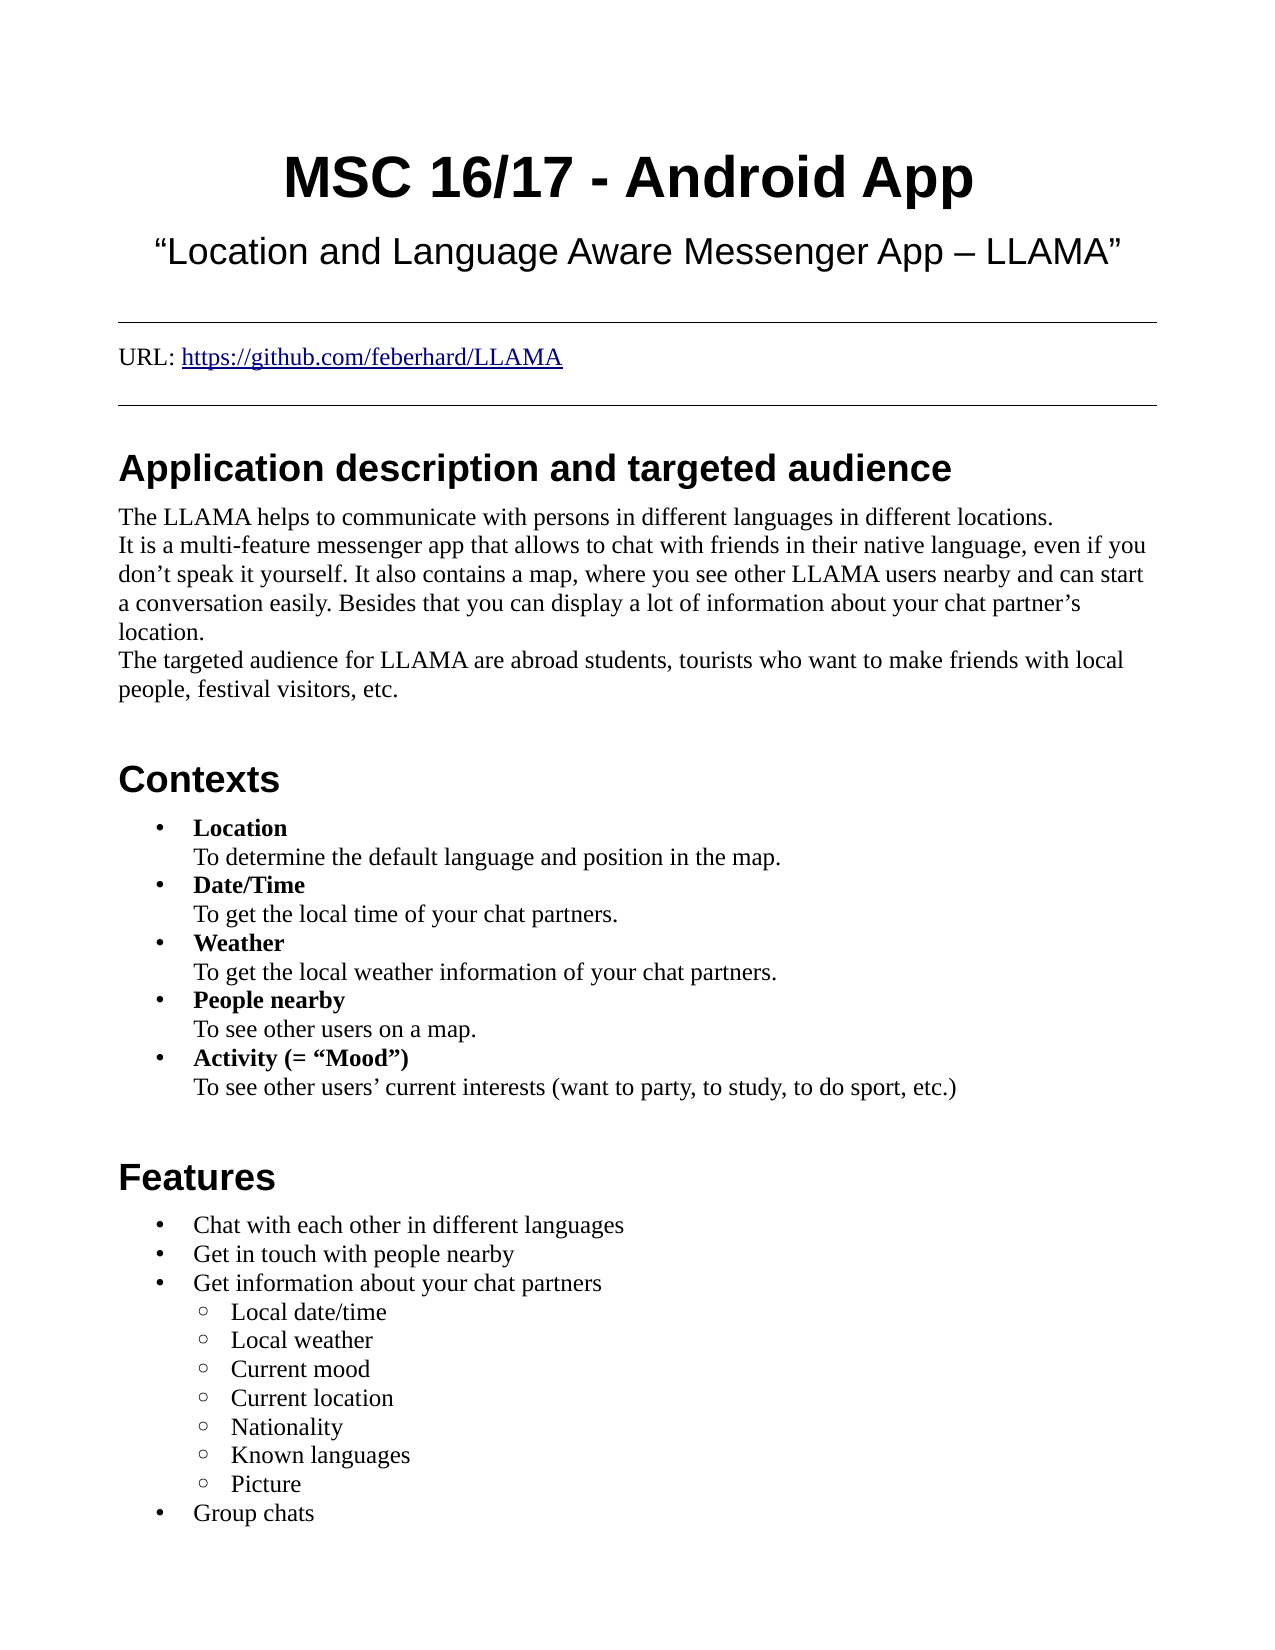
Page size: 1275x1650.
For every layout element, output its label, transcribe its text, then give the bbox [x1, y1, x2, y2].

list Location To determine the default language and position in the map. [156, 813, 1157, 871]
list Known languages [193, 1440, 1157, 1469]
text It is a multi-feature messenger app that allows to chat with friends in their native language, even if you don’t speak it yourself. It also contains a map, where you see other LLAMA users nearby and can start a conversation easily. Besides that you can display a lot of information about your chat partner’s location. [118, 531, 1157, 646]
subtitle “Location and Language Aware Messenger App – LLAMA” [118, 229, 1157, 272]
list Current location [193, 1383, 1157, 1412]
list Group chats [156, 1498, 1157, 1527]
list Local date/time [193, 1297, 1157, 1325]
title MSC 16/17 - Android App [118, 143, 1157, 210]
list Get in touch with people nearby [156, 1239, 1157, 1268]
list Local weather [193, 1325, 1157, 1354]
list Current mood [193, 1354, 1157, 1383]
list People nearby To see other users on a map. [156, 986, 1157, 1043]
list Get information about your chat partners [156, 1268, 1157, 1297]
list Nationality [193, 1412, 1157, 1440]
text The LLAMA helps to communicate with persons in different languages in different locations. [118, 502, 1157, 531]
subtitle Contexts [118, 757, 1157, 801]
list Picture [193, 1469, 1157, 1498]
text The targeted audience for LLAMA are abroad students, tourists who want to make friends with local people, festival visitors, etc. [118, 646, 1157, 703]
list Weather To get the local weather information of your chat partners. [156, 928, 1157, 986]
list Date/Time To get the local time of your chat partners. [156, 871, 1157, 928]
text URL: https://github.com/feberhard/LLAMA [118, 342, 1157, 371]
list Chat with each other in different languages [156, 1210, 1157, 1239]
subtitle Features [118, 1154, 1157, 1198]
list Activity (= “Mood”) To see other users’ current interests (want to party, to study, to do sport, etc.) [156, 1043, 1157, 1101]
subtitle Application description and targeted audience [118, 446, 1157, 489]
